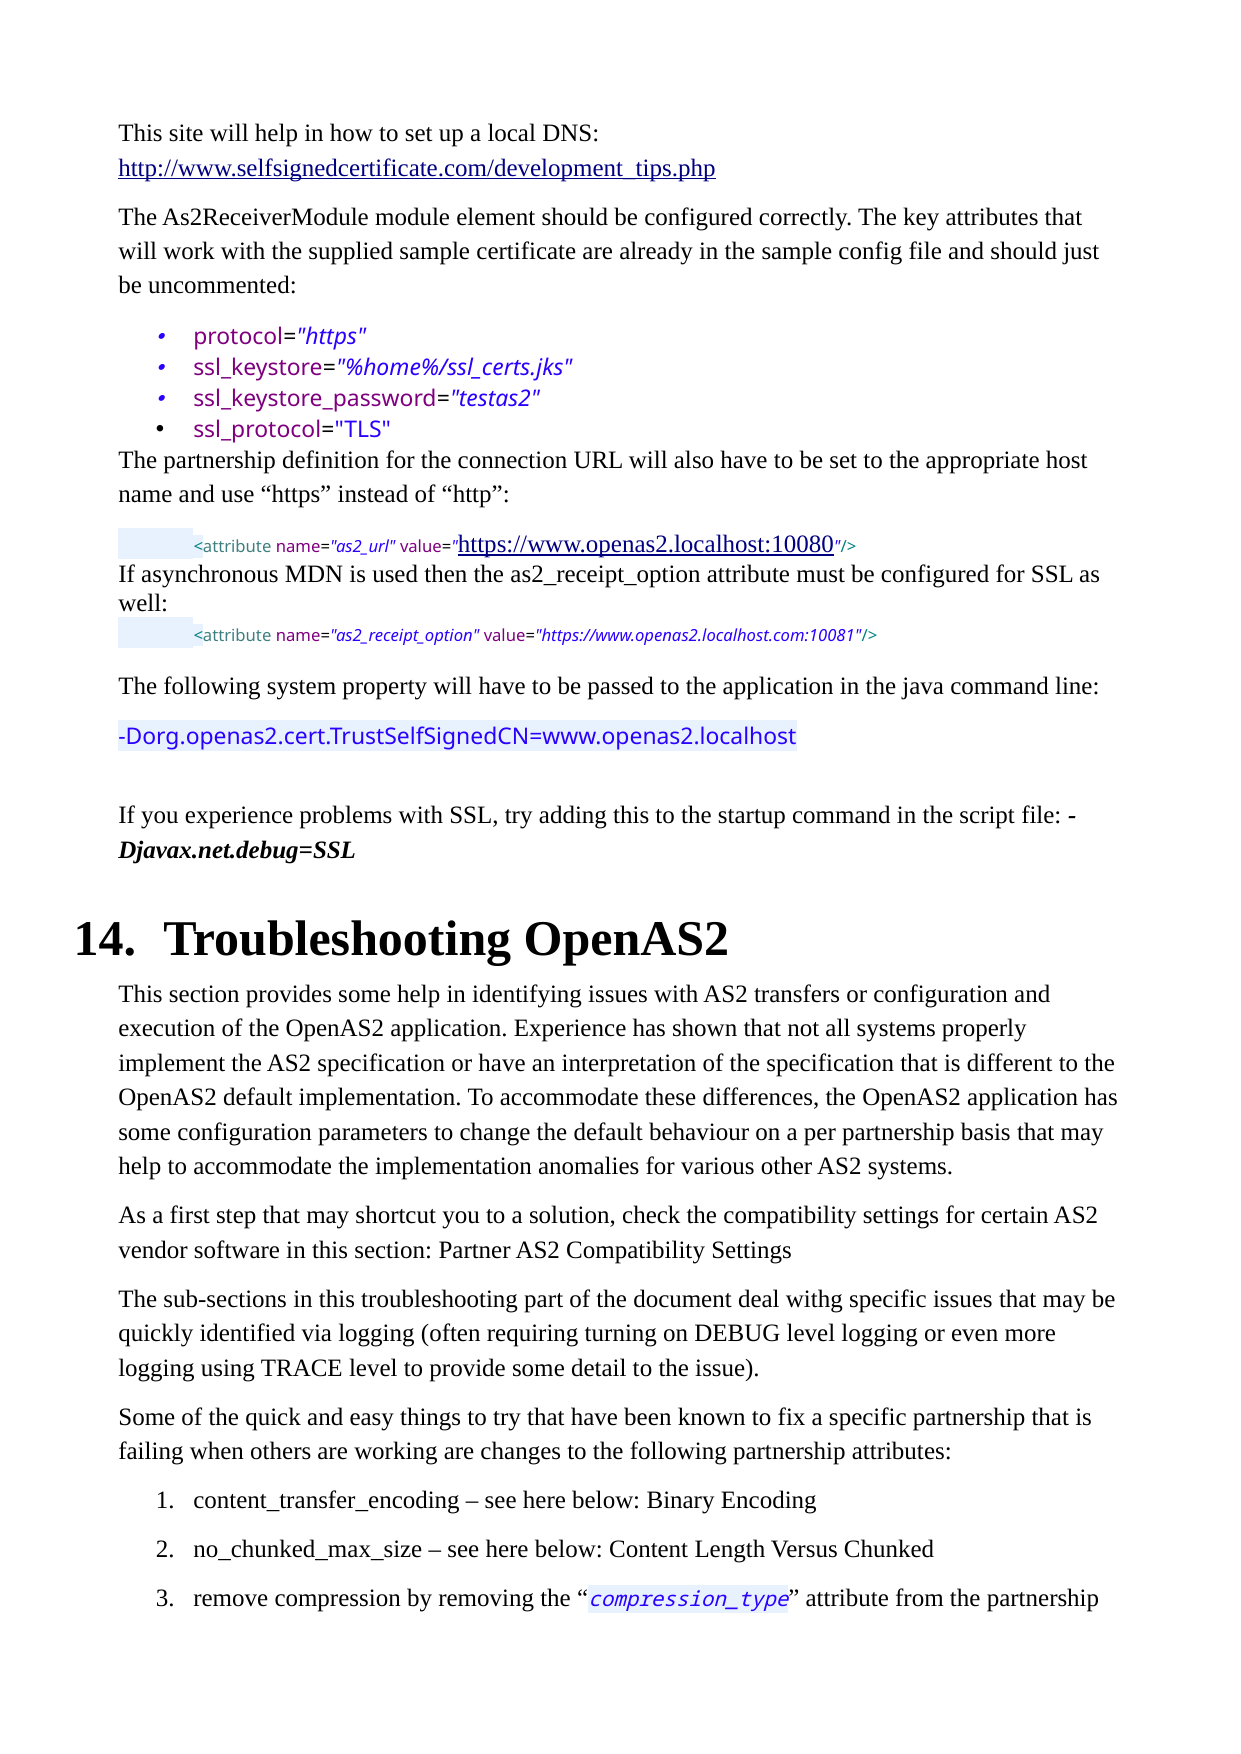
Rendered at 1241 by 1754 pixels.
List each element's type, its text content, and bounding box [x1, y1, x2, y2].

list content_transfer_encoding – see here below: Binary Encoding [156, 1485, 1122, 1514]
list ssl_keystore_password="testas2" [156, 382, 1122, 413]
text The As2ReceiverModule module element should be configured correctly. The key attributes that will work with the supplied sample certificate are already in the sample config file and should just be uncommented: [118, 202, 1122, 299]
text If you experience problems with SSL, try adding this to the startup command in the script file: -Djavax.net.debug=SSL [118, 800, 1122, 863]
text The following system property will have to be passed to the application in the java command line: [118, 671, 1122, 700]
text <attribute name="as2_url" value="https://www.openas2.localhost:10080"/> [118, 528, 1122, 559]
text This section provides some help in identifying issues with AS2 transfers or configuration and execution of the OpenAS2 application. Experience has shown that not all systems properly implement the AS2 specification or have an interpretation of the specification that is different to the OpenAS2 default implementation. To accommodate these differences, the OpenAS2 application has some configuration parameters to change the default behaviour on a per partnership basis that may help to accommodate the implementation anomalies for various other AS2 systems. [118, 979, 1122, 1180]
text This site will help in how to set up a local DNS: http://www.selfsignedcertificate.com/development_tips.php [118, 118, 1122, 181]
text <attribute name="as2_receipt_option" value="https://www.openas2.localhost.com:10081"/> [118, 617, 1122, 648]
text Some of the quick and easy things to try that have been known to fix a specific partnership that is failing when others are working are changes to the following partnership attributes: [118, 1402, 1122, 1465]
list remove compression by removing the “compression_type” attribute from the partnership [156, 1583, 1122, 1613]
subtitle Troubleshooting OpenAS2 [73, 909, 1122, 966]
list ssl_protocol="TLS" [156, 413, 1122, 445]
text The partnership definition for the connection URL will also have to be set to the appropriate host name and use “https” instead of “http”: [118, 445, 1122, 508]
text If asynchronous MDN is used then the as2_receipt_option attribute must be configured for SSL as well: [118, 559, 1122, 617]
text -Dorg.openas2.cert.TrustSelfSignedCN=www.openas2.localhost [118, 720, 1122, 751]
list no_chunked_max_size – see here below: Content Length Versus Chunked [156, 1534, 1122, 1563]
text As a first step that may shortcut you to a solution, check the compatibility settings for certain AS2 vendor software in this section: Partner AS2 Compatibility Settings [118, 1200, 1122, 1263]
text The sub-sections in this troubleshooting part of the document deal withg specific issues that may be quickly identified via logging (often requiring turning on DEBUG level logging or even more logging using TRACE level to provide some detail to the issue). [118, 1284, 1122, 1382]
list protocol="https" [156, 320, 1122, 351]
list ssl_keystore="%home%/ssl_certs.jks" [156, 351, 1122, 382]
